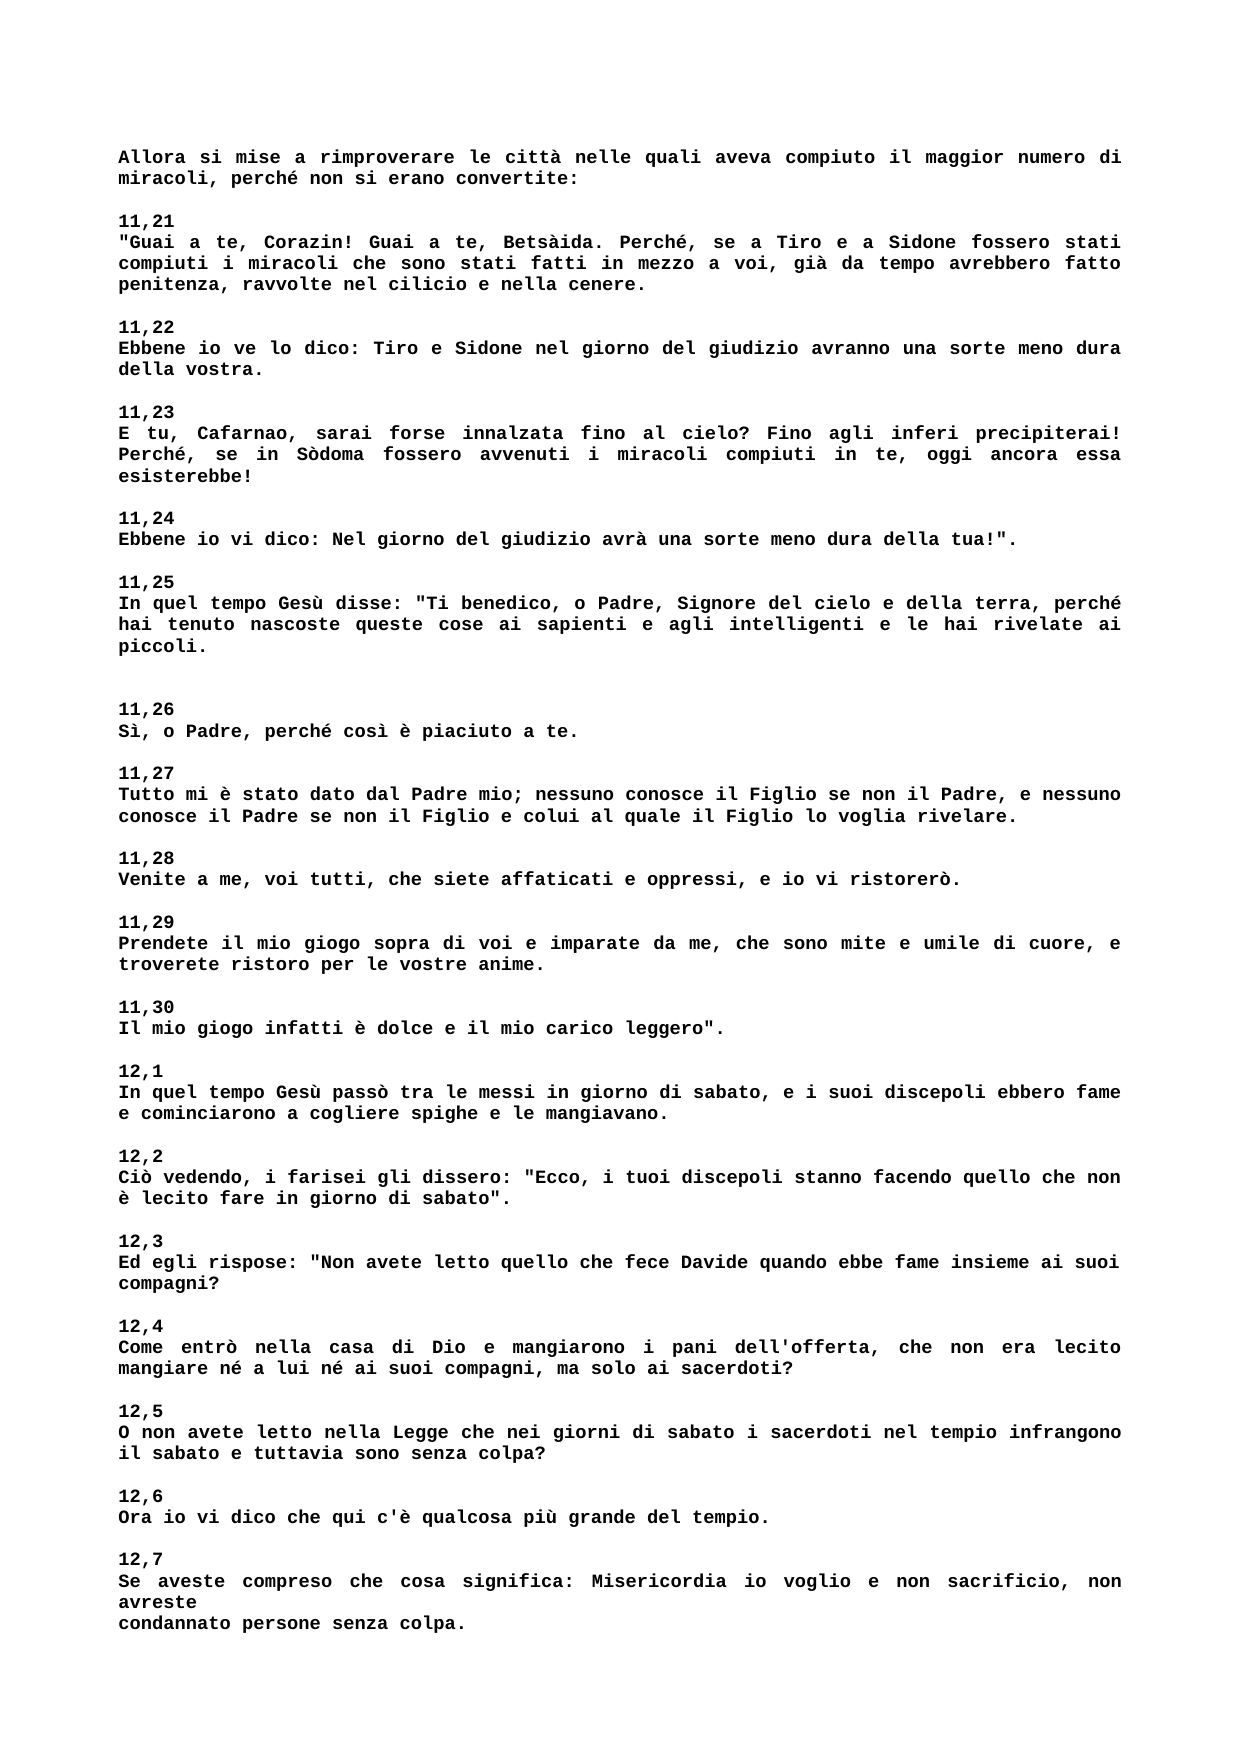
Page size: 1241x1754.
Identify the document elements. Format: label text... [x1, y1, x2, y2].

text 11,24 [118, 509, 1122, 530]
text O non avete letto nella Legge che nei giorni di sabato i sacerdoti nel tempio infrangono il sabato e tuttavia sono senza colpa? [118, 1423, 1122, 1465]
text "Guai a te, Corazin! Guai a te, Betsàida. Perché, se a Tiro e a Sidone fossero stati compiuti i miracoli che sono stati fatti in mezzo a voi, già da tempo avrebbero fatto penitenza, ravvolte nel cilicio e nella cenere. [118, 233, 1122, 296]
text Ciò vedendo, i farisei gli dissero: "Ecco, i tuoi discepoli stanno facendo quello che non è lecito fare in giorno di sabato". [118, 1168, 1122, 1210]
text In quel tempo Gesù disse: "Ti benedico, o Padre, Signore del cielo e della terra, perché hai tenuto nascoste queste cose ai sapienti e agli intelligenti e le hai rivelate ai piccoli. [118, 594, 1122, 658]
text Ora io vi dico che qui c'è qualcosa più grande del tempio. [118, 1508, 1122, 1529]
text E tu, Cafarnao, sarai forse innalzata fino al cielo? Fino agli inferi precipiterai! Perché, se in Sòdoma fossero avvenuti i miracoli compiuti in te, oggi ancora essa esisterebbe! [118, 424, 1122, 488]
text 12,3 [118, 1231, 1122, 1253]
text 12,6 [118, 1486, 1122, 1508]
text 11,23 [118, 403, 1122, 424]
text 11,30 [118, 998, 1122, 1019]
text 11,27 [118, 764, 1122, 785]
text Sì, o Padre, perché così è piaciuto a te. [118, 721, 1122, 743]
text Se aveste compreso che cosa significa: Misericordia io voglio e non sacrificio, non avreste [118, 1571, 1122, 1614]
text Come entrò nella casa di Dio e mangiarono i pani dell'offerta, che non era lecito mangiare né a lui né ai suoi compagni, ma solo ai sacerdoti? [118, 1338, 1122, 1380]
text 12,7 [118, 1550, 1122, 1571]
text 11,29 [118, 913, 1122, 934]
text 12,4 [118, 1316, 1122, 1338]
text Ebbene io vi dico: Nel giorno del giudizio avrà una sorte meno dura della tua!". [118, 530, 1122, 551]
text Allora si mise a rimproverare le città nelle quali aveva compiuto il maggior numero di miracoli, perché non si erano convertite: [118, 148, 1122, 190]
text Prendete il mio giogo sopra di voi e imparate da me, che sono mite e umile di cuore, e troverete ristoro per le vostre anime. [118, 934, 1122, 976]
text Venite a me, voi tutti, che siete affaticati e oppressi, e io vi ristorerò. [118, 870, 1122, 891]
text Ed egli rispose: "Non avete letto quello che fece Davide quando ebbe fame insieme ai suoi [118, 1253, 1122, 1274]
text 11,25 [118, 573, 1122, 594]
text 11,21 [118, 211, 1122, 233]
text 11,26 [118, 700, 1122, 721]
text In quel tempo Gesù passò tra le messi in giorno di sabato, e i suoi discepoli ebbero fame e cominciarono a cogliere spighe e le mangiavano. [118, 1083, 1122, 1125]
text Il mio giogo infatti è dolce e il mio carico leggero". [118, 1019, 1122, 1040]
text Ebbene io ve lo dico: Tiro e Sidone nel giorno del giudizio avranno una sorte meno dura della vostra. [118, 339, 1122, 381]
text Tutto mi è stato dato dal Padre mio; nessuno conosce il Figlio se non il Padre, e nessuno conosce il Padre se non il Figlio e colui al quale il Figlio lo voglia rivelare. [118, 785, 1122, 828]
text 12,5 [118, 1401, 1122, 1423]
text 12,2 [118, 1146, 1122, 1168]
text 12,1 [118, 1061, 1122, 1083]
text compagni? [118, 1274, 1122, 1295]
text 11,28 [118, 849, 1122, 870]
text condannato persone senza colpa. [118, 1614, 1122, 1635]
text 11,22 [118, 318, 1122, 339]
